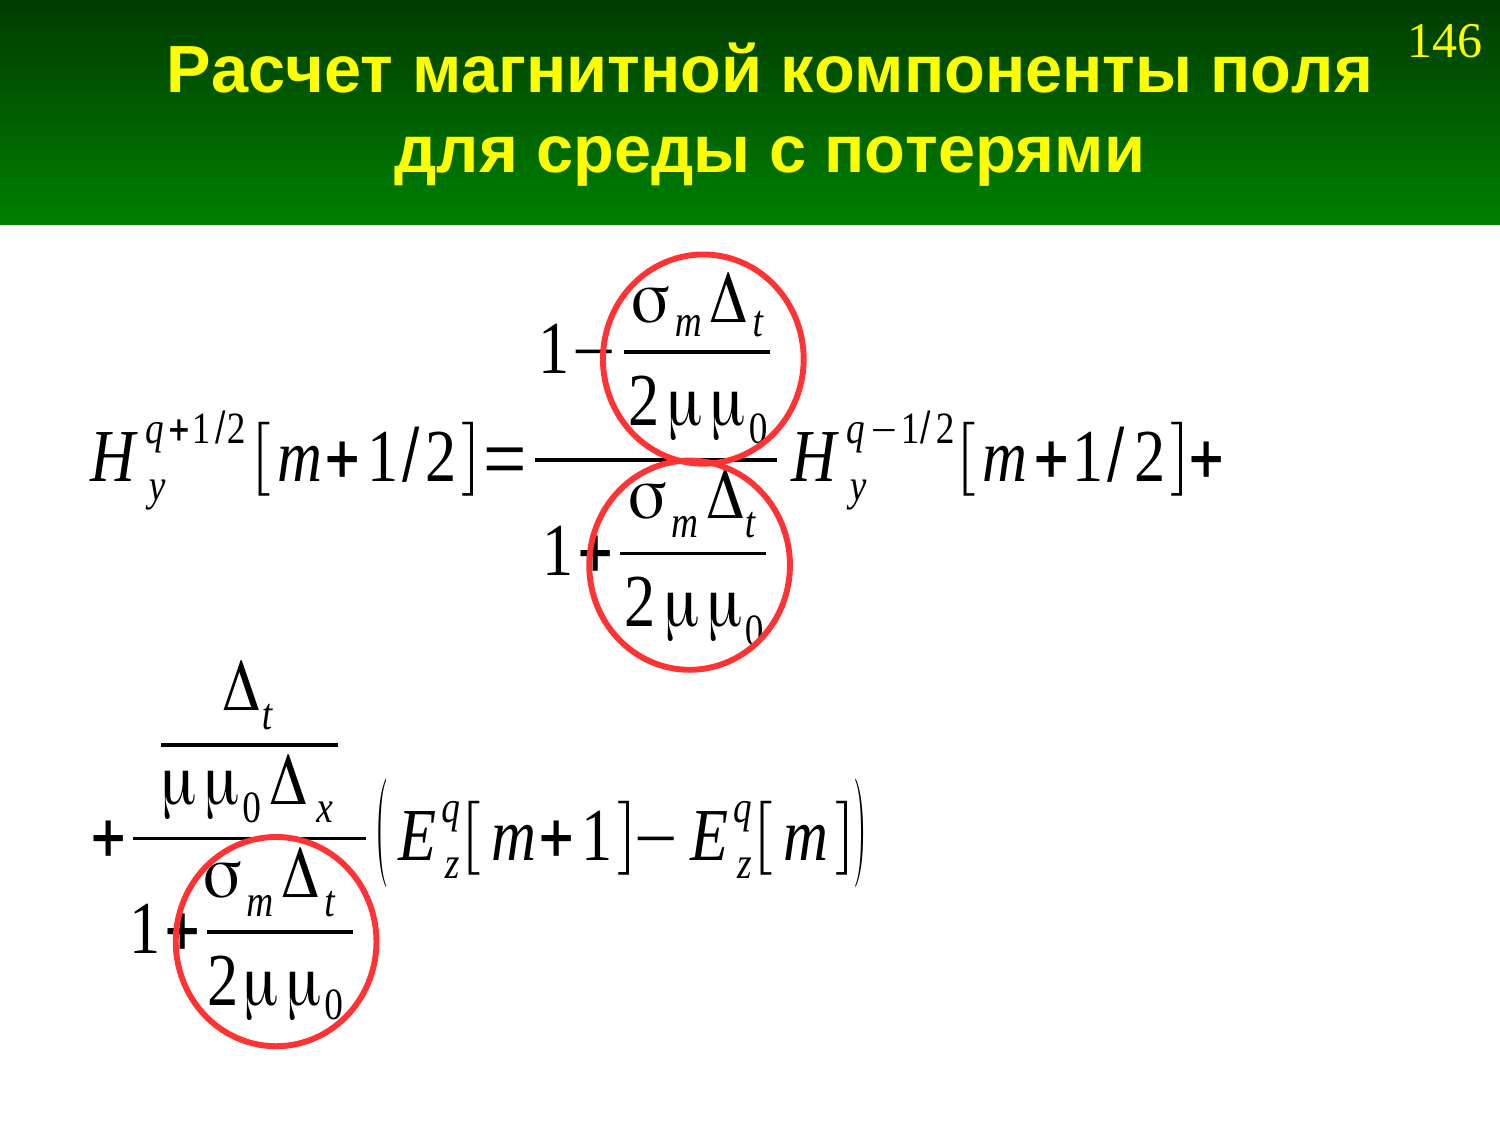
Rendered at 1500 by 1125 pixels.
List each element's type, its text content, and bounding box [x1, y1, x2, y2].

chart [179, 840, 373, 1032]
title Расчет магнитной компоненты поля для среды с потерями [100, 7, 1441, 204]
chart [71, 266, 1244, 1032]
chart [606, 266, 800, 460]
chart [593, 465, 787, 666]
